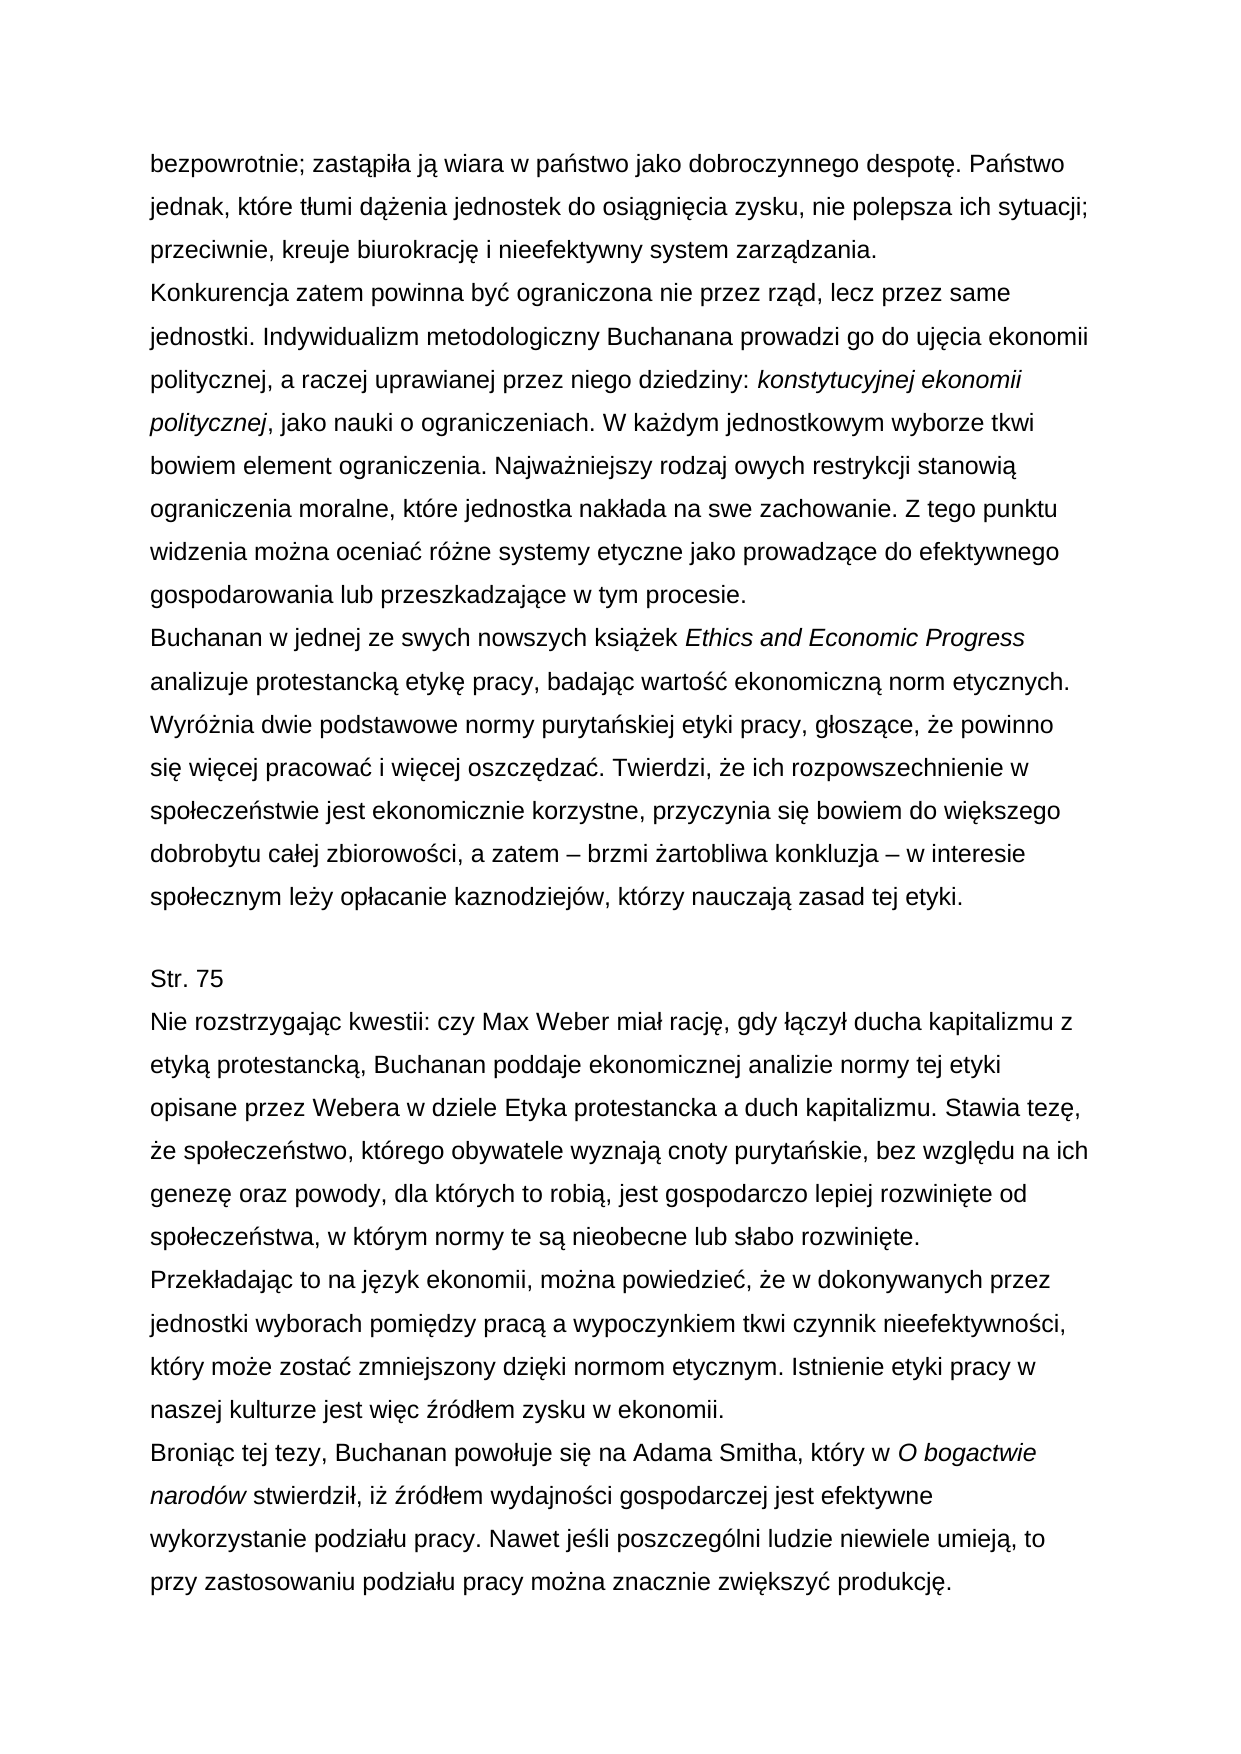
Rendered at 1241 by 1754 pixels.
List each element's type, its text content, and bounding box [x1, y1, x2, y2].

text Broniąc tej tezy, Buchanan powołuje się na Adama Smitha, który w O bogactwie narodów stwierdził, iż źródłem wydajności gospodarczej jest efektywne wykorzystanie podziału pracy. Nawet jeśli poszczególni ludzie niewiele umieją, to przy zastosowaniu podziału pracy można znacznie zwiększyć produkcję. [150, 1438, 1091, 1596]
text Nie rozstrzygając kwestii: czy Max Weber miał rację, gdy łączył ducha kapitalizmu z etyką protestancką, Buchanan poddaje ekonomicznej analizie normy tej etyki opisane przez Webera w dziele Etyka protestancka a duch kapitalizmu. Stawia tezę, że społeczeństwo, którego obywatele wyznają cnoty purytańskie, bez względu na ich genezę oraz powody, dla których to robią, jest gospodarczo lepiej rozwinięte od społeczeństwa, w którym normy te są nieobecne lub słabo rozwinięte. [150, 1007, 1091, 1251]
text Buchanan w jednej ze swych nowszych książek Ethics and Economic Progress analizuje protestancką etykę pracy, badając wartość ekonomiczną norm etycznych. Wyróżnia dwie podstawowe normy purytańskiej etyki pracy, głoszące, że powinno się więcej pracować i więcej oszczędzać. Twierdzi, że ich rozpowszechnienie w społeczeństwie jest ekonomicznie korzystne, przyczynia się bowiem do większego dobrobytu całej zbiorowości, a zatem – brzmi żartobliwa konkluzja – w interesie społecznym leży opłacanie kaznodziejów, którzy nauczają zasad tej etyki. [150, 623, 1091, 911]
text bezpowrotnie; zastąpiła ją wiara w państwo jako dobroczynnego despotę. Państwo jednak, które tłumi dążenia jednostek do osiągnięcia zysku, nie polepsza ich sytuacji; przeciwnie, kreuje biurokrację i nieefektywny system zarządzania. [150, 149, 1091, 264]
text Konkurencja zatem powinna być ograniczona nie przez rząd, lecz przez same jednostki. Indywidualizm metodologiczny Buchanana prowadzi go do ujęcia ekonomii politycznej, a raczej uprawianej przez niego dziedziny: konstytucyjnej ekonomii politycznej, jako nauki o ograniczeniach. W każdym jednostkowym wyborze tkwi bowiem element ograniczenia. Najważniejszy rodzaj owych restrykcji stanowią ograniczenia moralne, które jednostka nakłada na swe zachowanie. Z tego punktu widzenia można oceniać różne systemy etyczne jako prowadzące do efektywnego gospodarowania lub przeszkadzające w tym procesie. [150, 278, 1091, 609]
text Str. 75 [150, 964, 1091, 992]
text Przekładając to na język ekonomii, można powiedzieć, że w dokonywanych przez jednostki wyborach pomiędzy pracą a wypoczynkiem tkwi czynnik nieefektywności, który może zostać zmniejszony dzięki normom etycznym. Istnienie etyki pracy w naszej kulturze jest więc źródłem zysku w ekonomii. [150, 1266, 1091, 1424]
